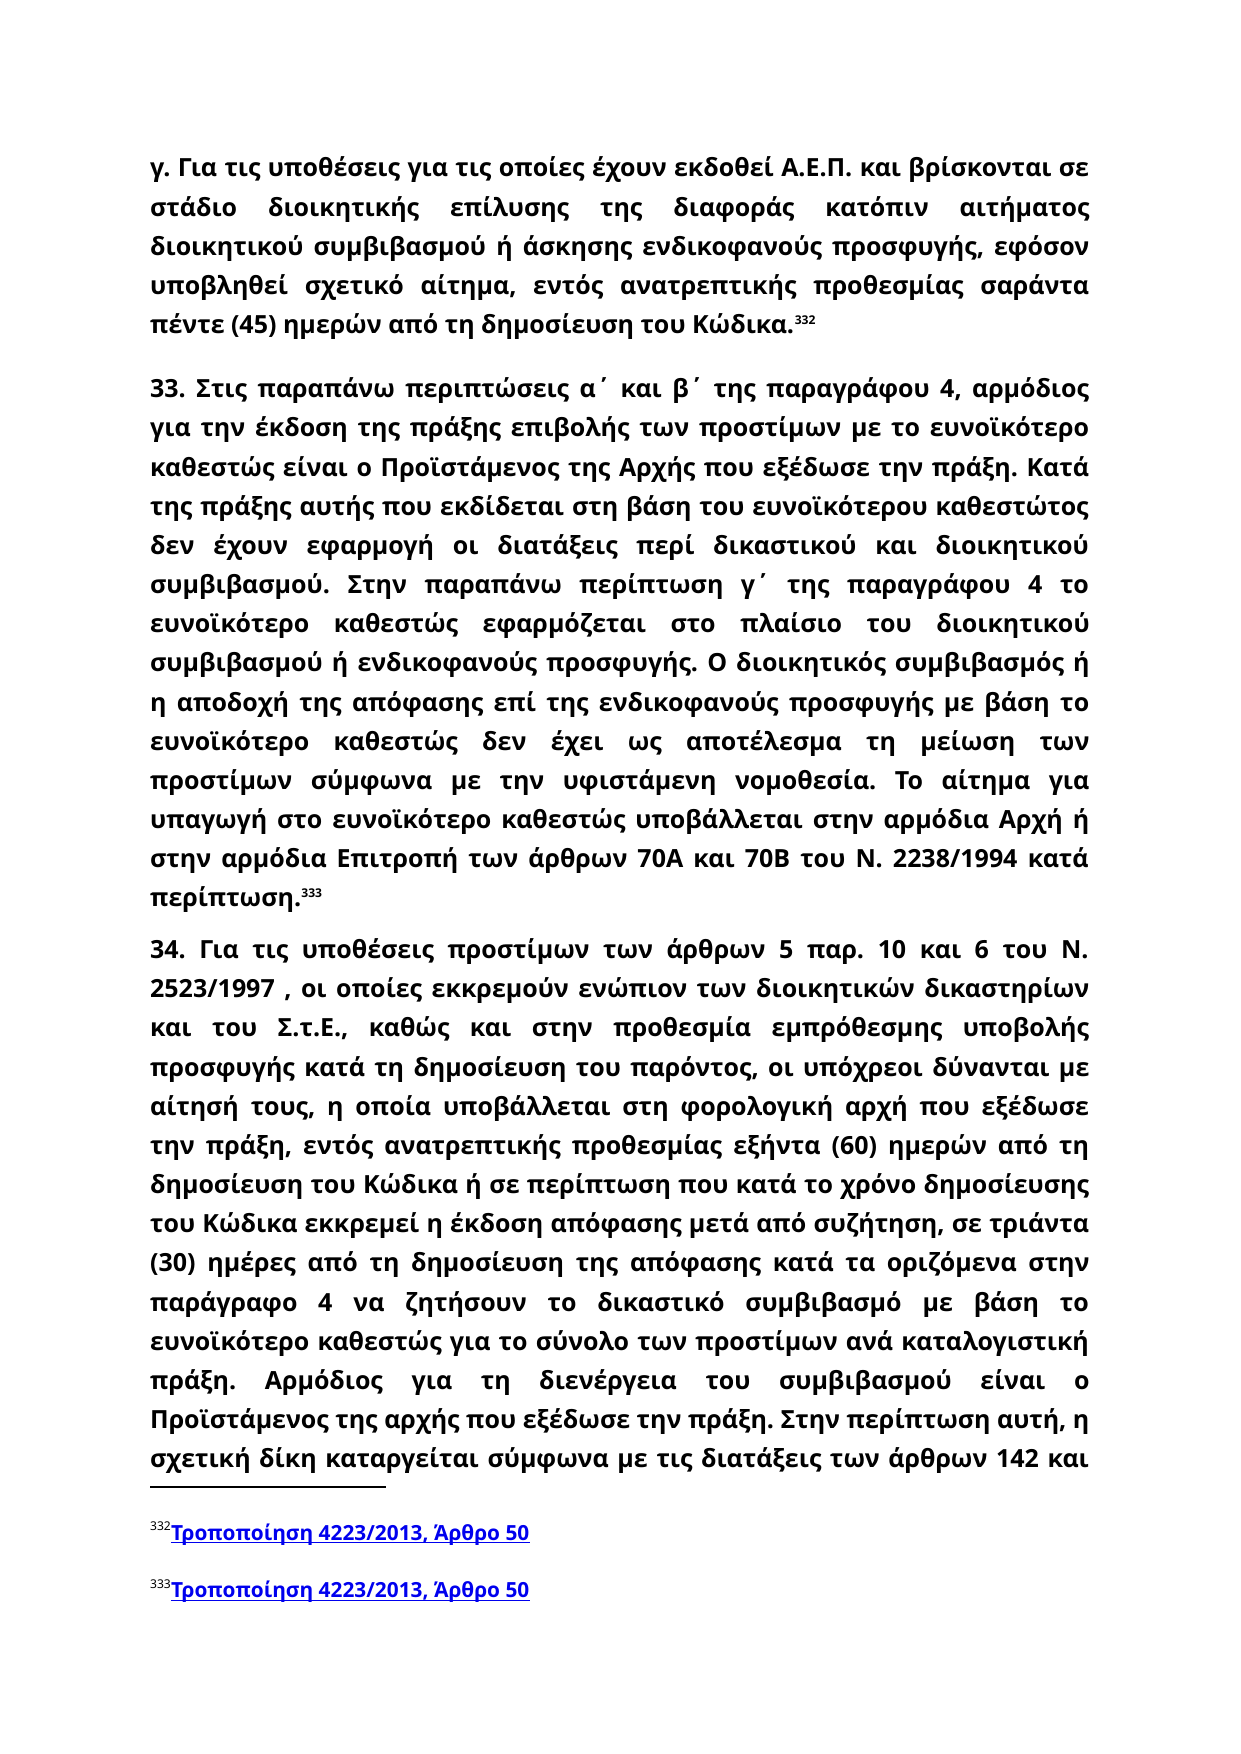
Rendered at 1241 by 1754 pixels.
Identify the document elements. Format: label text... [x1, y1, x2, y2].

text Τροποποίηση 4223/2013, Άρθρο 50 [150, 1576, 1090, 1604]
text γ. Για τις υποθέσεις για τις οποίες έχουν εκδοθεί Α.Ε.Π. και βρίσκονται σε στάδιο διοικητικής επίλυσης της διαφοράς κατόπιν αιτήματος διοικητικού συμβιβασμού ή άσκησης ενδικοφανούς προσφυγής, εφόσον υποβληθεί σχετικό αίτημα, εντός ανατρεπτικής προθεσμίας σαράντα πέντε (45) ημερών από τη δημοσίευση του Κώδικα. [150, 150, 1090, 341]
text 34. Για τις υποθέσεις προστίμων των άρθρων 5 παρ. 10 και 6 του Ν. 2523/1997 , οι οποίες εκκρεμούν ενώπιον των διοικητικών δικαστηρίων και του Σ.τ.Ε., καθώς και στην προθεσμία εμπρόθεσμης υποβολής προσφυγής κατά τη δημοσίευση του παρόντος, οι υπόχρεοι δύνανται με αίτησή τους, η οποία υποβάλλεται στη φορολογική αρχή που εξέδωσε την πράξη, εντός ανατρεπτικής προθεσμίας εξήντα (60) ημερών από τη δημοσίευση του Κώδικα ή σε περίπτωση που κατά το χρόνο δημοσίευσης του Κώδικα εκκρεμεί η έκδοση απόφασης μετά από συζήτηση, σε τριάντα (30) ημέρες από τη δημοσίευση της απόφασης κατά τα οριζόμενα στην παράγραφο 4 να ζητήσουν το δικαστικό συμβιβασμό με βάση το ευνοϊκότερο καθεστώς για το σύνολο των προστίμων ανά καταλογιστική πράξη. Αρμόδιος για τη διενέργεια του συμβιβασμού είναι ο Προϊστάμενος της αρχής που εξέδωσε την πράξη. Στην περίπτωση αυτή, η σχετική δίκη καταργείται σύμφωνα με τις διατάξεις των άρθρων 142 και [150, 932, 1090, 1475]
text 33. Στις παραπάνω περιπτώσεις α΄ και β΄ της παραγράφου 4, αρμόδιος για την έκδοση της πράξης επιβολής των προστίμων με το ευνοϊκότερο καθεστώς είναι ο Προϊστάμενος της Αρχής που εξέδωσε την πράξη. Κατά της πράξης αυτής που εκδίδεται στη βάση του ευνοϊκότερου καθεστώτος δεν έχουν εφαρμογή οι διατάξεις περί δικαστικού και διοικητικού συμβιβασμού. Στην παραπάνω περίπτωση γ΄ της παραγράφου 4 το ευνοϊκότερο καθεστώς εφαρμόζεται στο πλαίσιο του διοικητικού συμβιβασμού ή ενδικοφανούς προσφυγής. Ο διοικητικός συμβιβασμός ή η αποδοχή της απόφασης επί της ενδικοφανούς προσφυγής με βάση το ευνοϊκότερο καθεστώς δεν έχει ως αποτέλεσμα τη μείωση των προστίμων σύμφωνα με την υφιστάμενη νομοθεσία. Το αίτημα για υπαγωγή στο ευνοϊκότερο καθεστώς υποβάλλεται στην αρμόδια Αρχή ή στην αρμόδια Επιτροπή των άρθρων 70Α και 70Β του Ν. 2238/1994 κατά περίπτωση. [150, 371, 1090, 914]
text Τροποποίηση 4223/2013, Άρθρο 50 [150, 1518, 1090, 1546]
